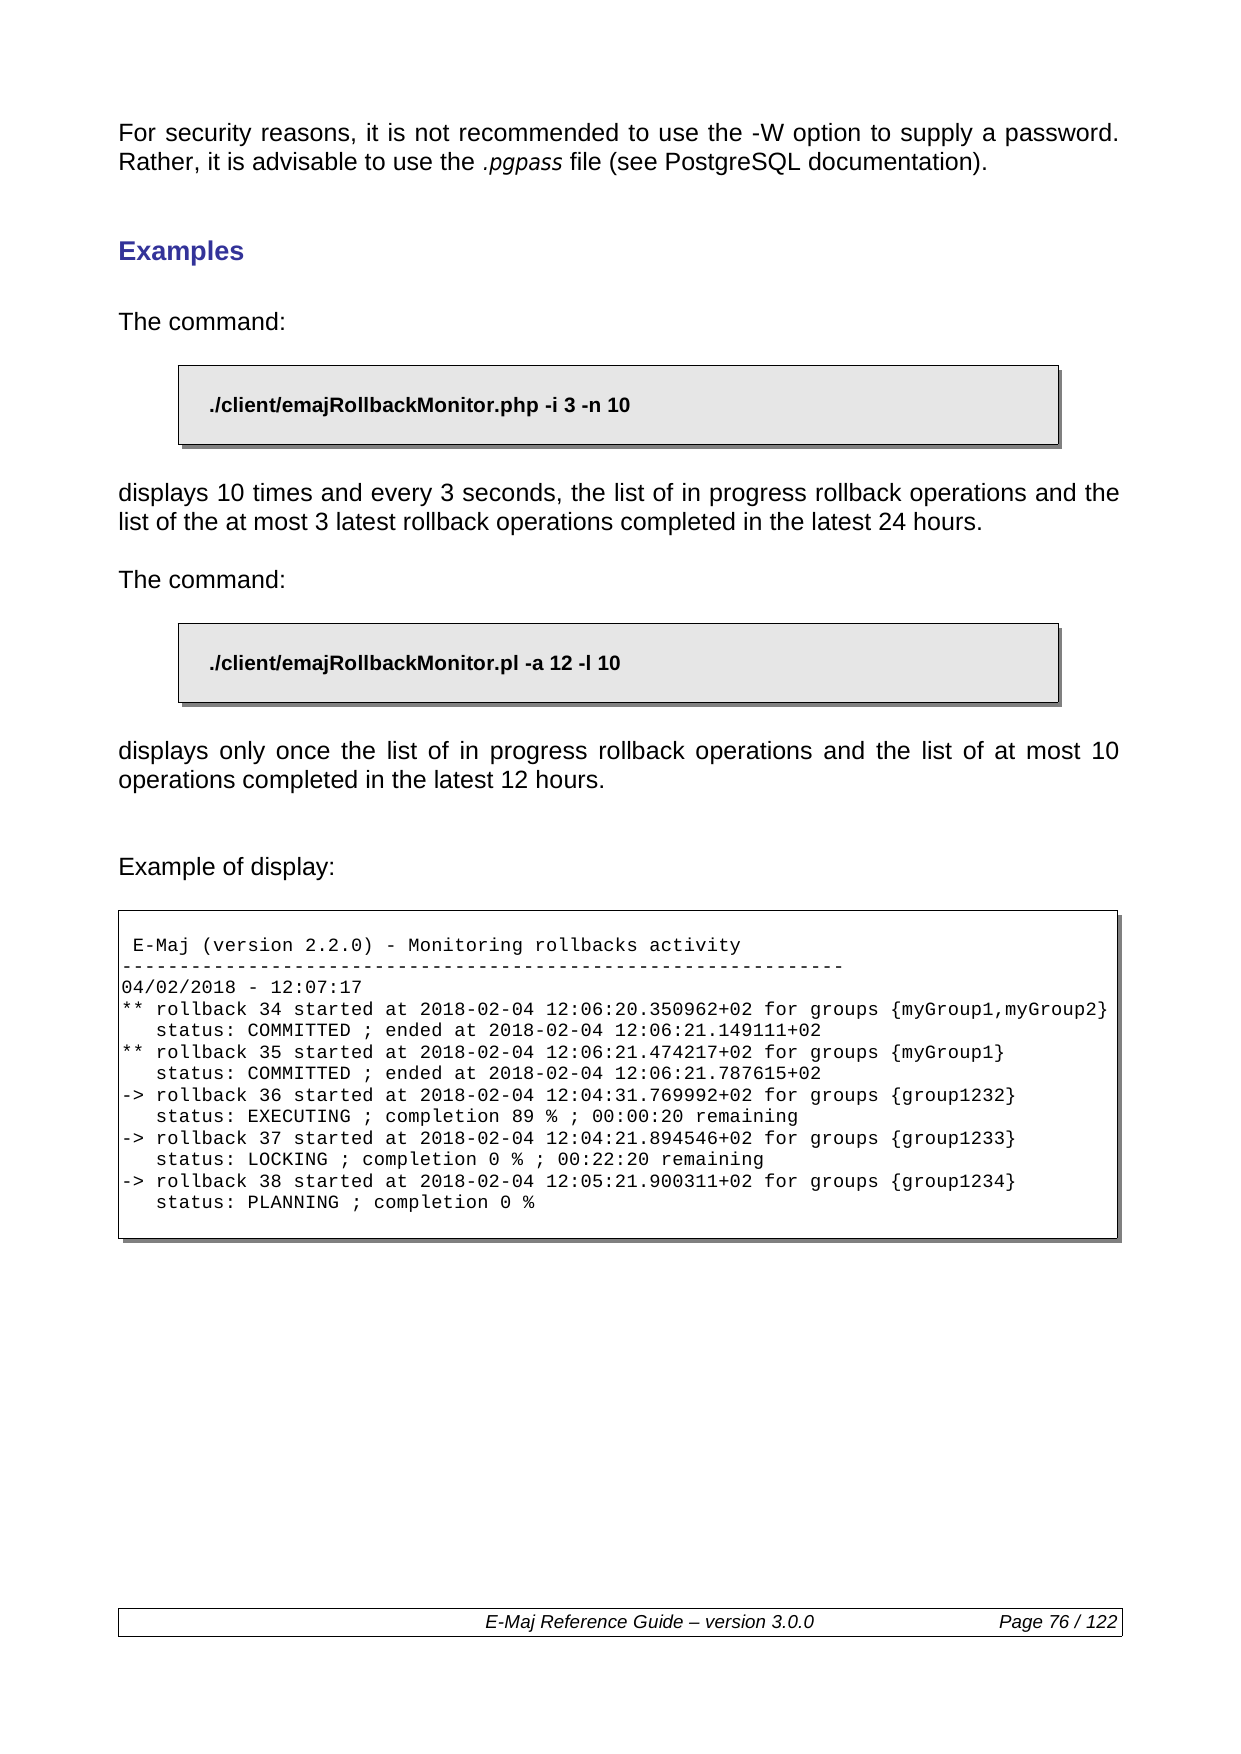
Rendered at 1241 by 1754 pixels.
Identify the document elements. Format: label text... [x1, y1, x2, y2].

text The command: [118, 565, 1122, 594]
text The command: [118, 307, 1122, 336]
text status: EXECUTING ; completion 89 % ; 00:00:20 remaining [119, 1103, 1117, 1125]
text ./client/emajRollbackMonitor.php -i 3 -n 10 [179, 389, 1058, 414]
text status: PLANNING ; completion 0 % [119, 1189, 1117, 1214]
text Example of display: [118, 852, 1122, 881]
text ** rollback 35 started at 2018-02-04 12:06:21.474217+02 for groups {myGroup1} [119, 1039, 1117, 1061]
subtitle Examples [118, 234, 1122, 265]
text ** rollback 34 started at 2018-02-04 12:06:20.350962+02 for groups {myGroup1,myGroup2} [119, 996, 1117, 1018]
text -> rollback 36 started at 2018-02-04 12:04:31.769992+02 for groups {group1232} [119, 1082, 1117, 1103]
text E-Maj (version 2.2.0) - Monitoring rollbacks activity [119, 932, 1117, 953]
text displays 10 times and every 3 seconds, the list of in progress rollback operations and the list of the at most 3 latest rollback operations completed in the latest 24 hours. [118, 478, 1122, 536]
text -> rollback 38 started at 2018-02-04 12:05:21.900311+02 for groups {group1234} [119, 1168, 1117, 1189]
text ./client/emajRollbackMonitor.pl -a 12 -l 10 [179, 648, 1058, 672]
text --------------------------------------------------------------- [119, 953, 1117, 975]
text 04/02/2018 - 12:07:17 [119, 975, 1117, 996]
text status: LOCKING ; completion 0 % ; 00:22:20 remaining [119, 1146, 1117, 1168]
text status: COMMITTED ; ended at 2018-02-04 12:06:21.149111+02 [119, 1018, 1117, 1039]
text -> rollback 37 started at 2018-02-04 12:04:21.894546+02 for groups {group1233} [119, 1125, 1117, 1146]
text status: COMMITTED ; ended at 2018-02-04 12:06:21.787615+02 [119, 1061, 1117, 1082]
text For security reasons, it is not recommended to use the -W option to supply a password. Rather, it is advisable to use the .pgpass file (see PostgreSQL documentation). [118, 118, 1122, 176]
text displays only once the list of in progress rollback operations and the list of at most 10 operations completed in the latest 12 hours. [118, 736, 1122, 794]
